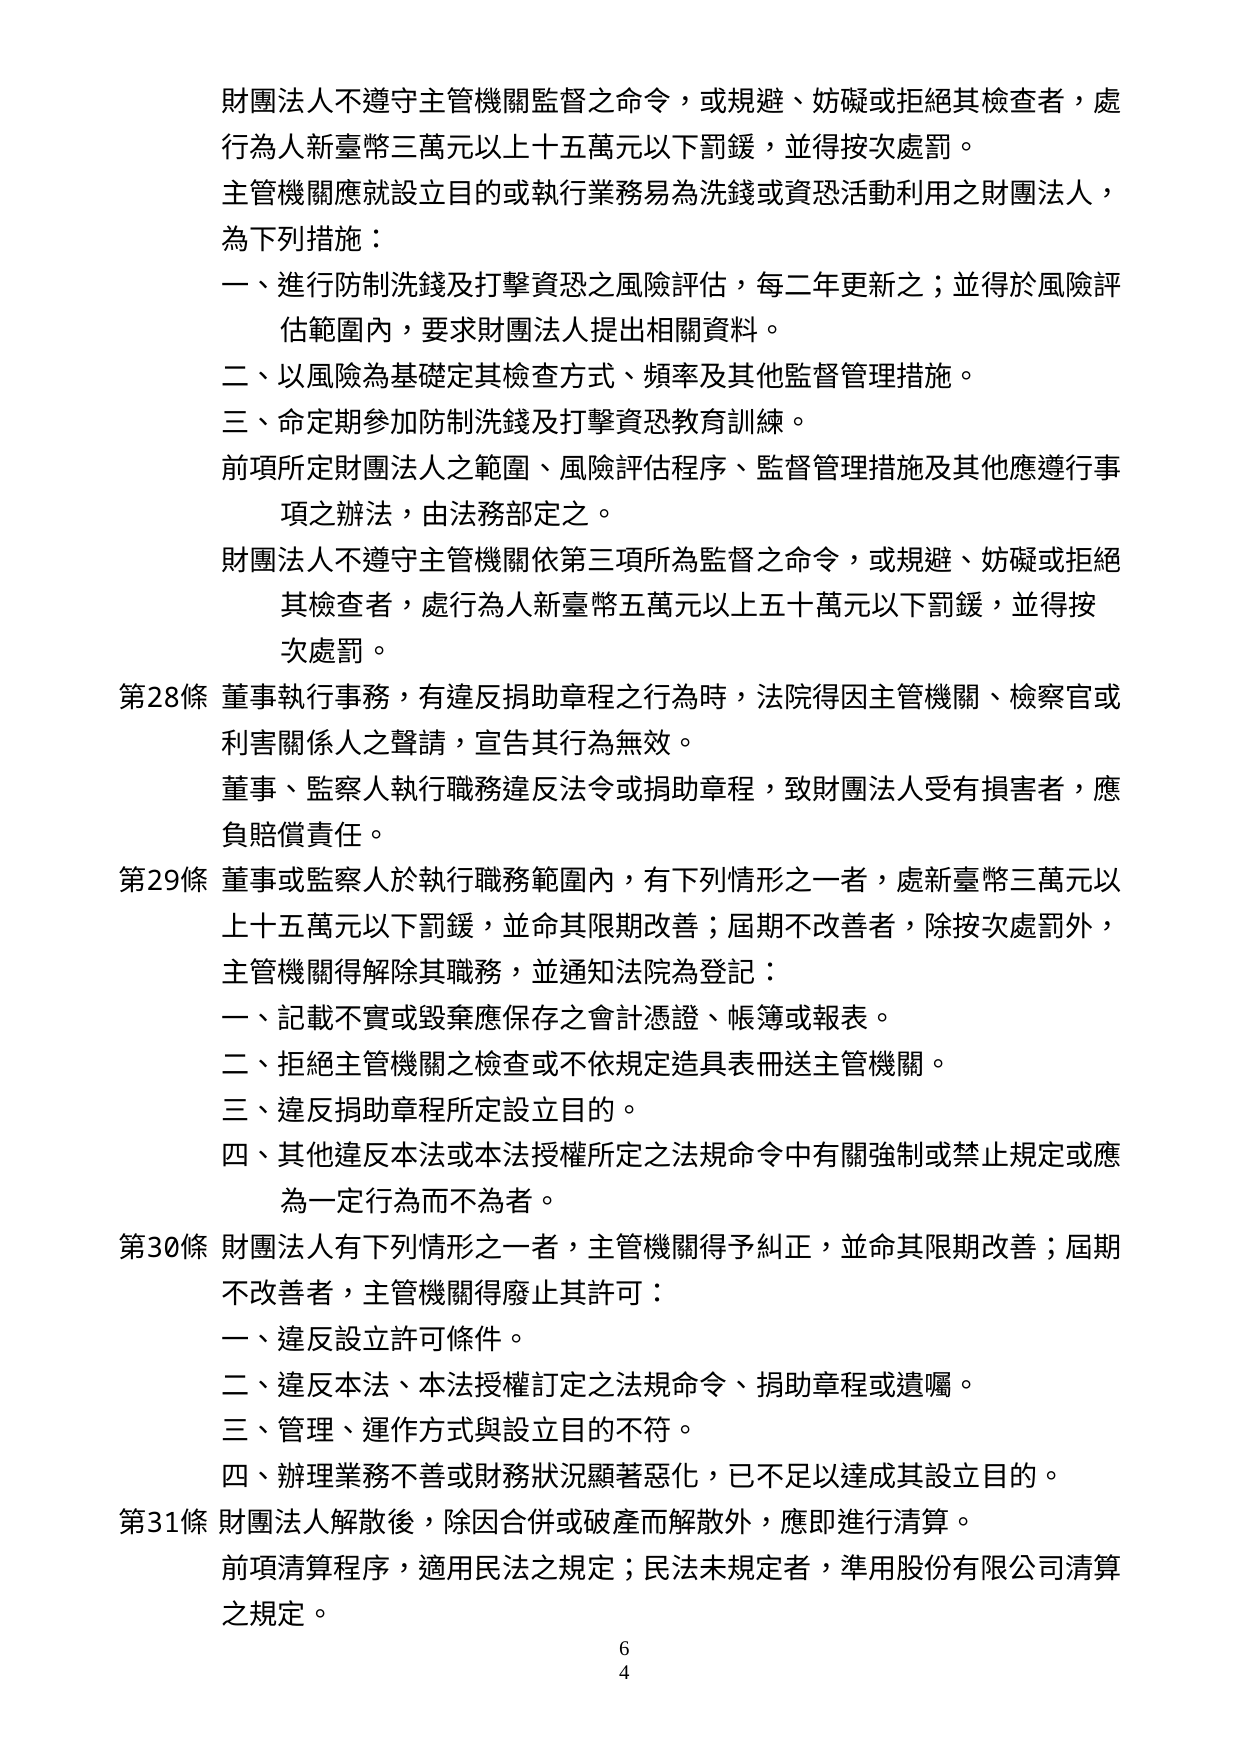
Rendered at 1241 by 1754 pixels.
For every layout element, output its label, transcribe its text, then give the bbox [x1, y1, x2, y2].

text 三、違反捐助章程所定設立目的。 [221, 1083, 1122, 1129]
text 第28條 董事執行事務，有違反捐助章程之行為時，法院得因主管機關、檢察官或利害關係人之聲請，宣告其行為無效。 [118, 671, 1122, 762]
text 二、以風險為基礎定其檢查方式、頻率及其他監督管理措施。 [221, 350, 1122, 396]
text 前項所定財團法人之範圍、風險評估程序、監督管理措施及其他應遵行事項之辦法，由法務部定之。 [221, 442, 1122, 533]
text 董事、監察人執行職務違反法令或捐助章程，致財團法人受有損害者，應負賠償責任。 [221, 762, 1122, 854]
text 四、其他違反本法或本法授權所定之法規命令中有關強制或禁止規定或應為一定行為而不為者。 [221, 1129, 1122, 1221]
text 財團法人不遵守主管機關監督之命令，或規避、妨礙或拒絕其檢查者，處行為人新臺幣三萬元以上十五萬元以下罰鍰，並得按次處罰。 [221, 75, 1122, 167]
text 主管機關應就設立目的或執行業務易為洗錢或資恐活動利用之財團法人，為下列措施： [221, 167, 1122, 258]
text 二、拒絕主管機關之檢查或不依規定造具表冊送主管機關。 [221, 1037, 1122, 1083]
text 四、辦理業務不善或財務狀況顯著惡化，已不足以達成其設立目的。 [221, 1450, 1122, 1496]
text 一、記載不實或毀棄應保存之會計憑證、帳簿或報表。 [221, 992, 1122, 1037]
text 一、進行防制洗錢及打擊資恐之風險評估，每二年更新之；並得於風險評估範圍內，要求財團法人提出相關資料。 [221, 258, 1122, 350]
text 三、命定期參加防制洗錢及打擊資恐教育訓練。 [221, 396, 1122, 442]
text 第30條 財團法人有下列情形之一者，主管機關得予糾正，並命其限期改善；屆期不改善者，主管機關得廢止其許可： [118, 1221, 1122, 1312]
text 第31條 財團法人解散後，除因合併或破產而解散外，應即進行清算。 [118, 1496, 1122, 1542]
text 財團法人不遵守主管機關依第三項所為監督之命令，或規避、妨礙或拒絕其檢查者，處行為人新臺幣五萬元以上五十萬元以下罰鍰，並得按次處罰。 [221, 533, 1122, 671]
text 前項清算程序，適用民法之規定；民法未規定者，準用股份有限公司清算之規定。 [221, 1542, 1122, 1633]
text 二、違反本法、本法授權訂定之法規命令、捐助章程或遺囑。 [221, 1358, 1122, 1404]
text 三、管理、運作方式與設立目的不符。 [221, 1404, 1122, 1450]
text 一、違反設立許可條件。 [221, 1312, 1122, 1358]
text 第29條 董事或監察人於執行職務範圍內，有下列情形之一者，處新臺幣三萬元以上十五萬元以下罰鍰，並命其限期改善；屆期不改善者，除按次處罰外，主管機關得解除其職務，並通知法院為登記： [118, 854, 1122, 992]
